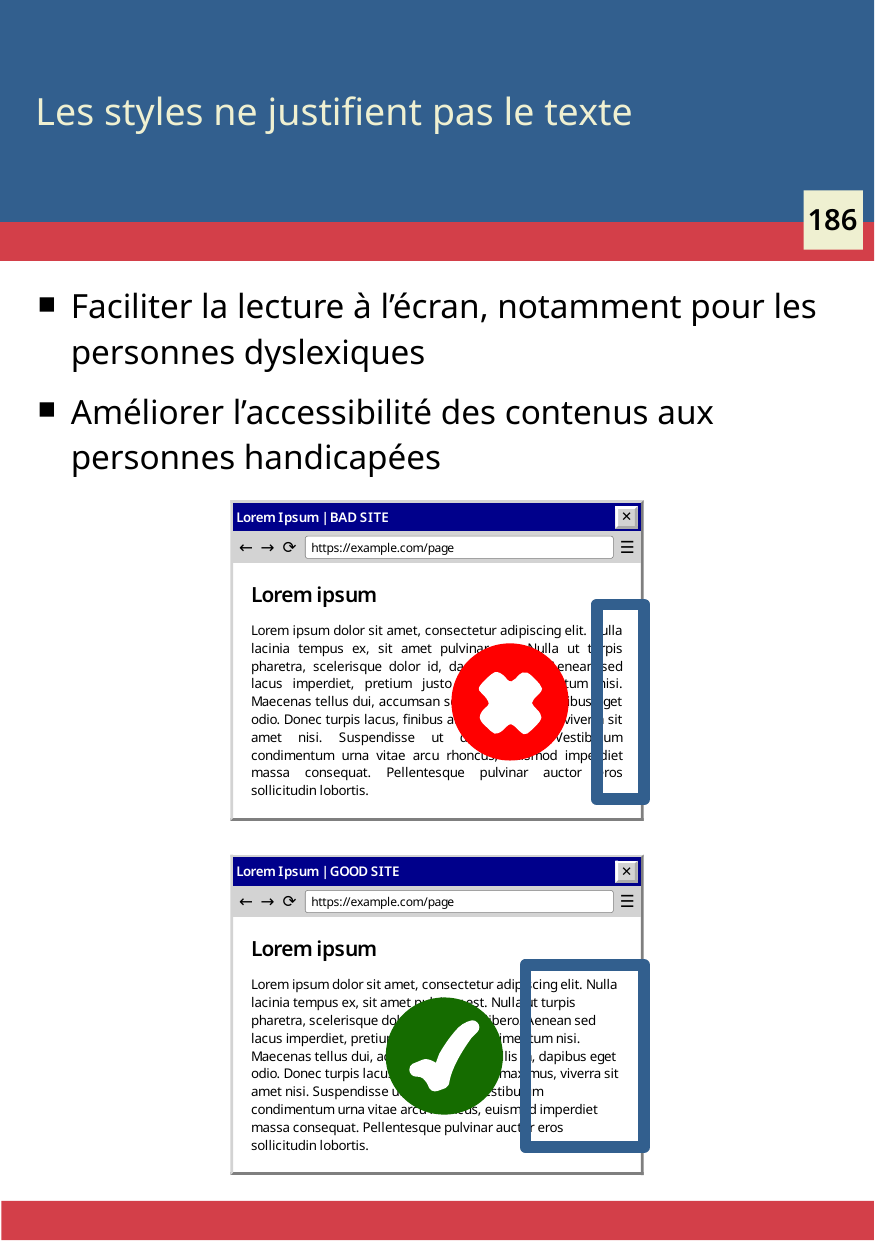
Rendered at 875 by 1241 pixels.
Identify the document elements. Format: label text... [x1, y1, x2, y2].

picture [531, 971, 638, 1141]
text_box 186 [803, 188, 863, 249]
picture [603, 610, 638, 793]
title Les styles ne justifient pas le texte [35, 13, 839, 213]
picture [230, 500, 644, 821]
picture [230, 854, 644, 1176]
list Faciliter la lecture à l’écran, notamment pour les personnes dyslexiques Améliorer l’accessibilité des contenus aux personnes handicapées [23, 283, 839, 1111]
